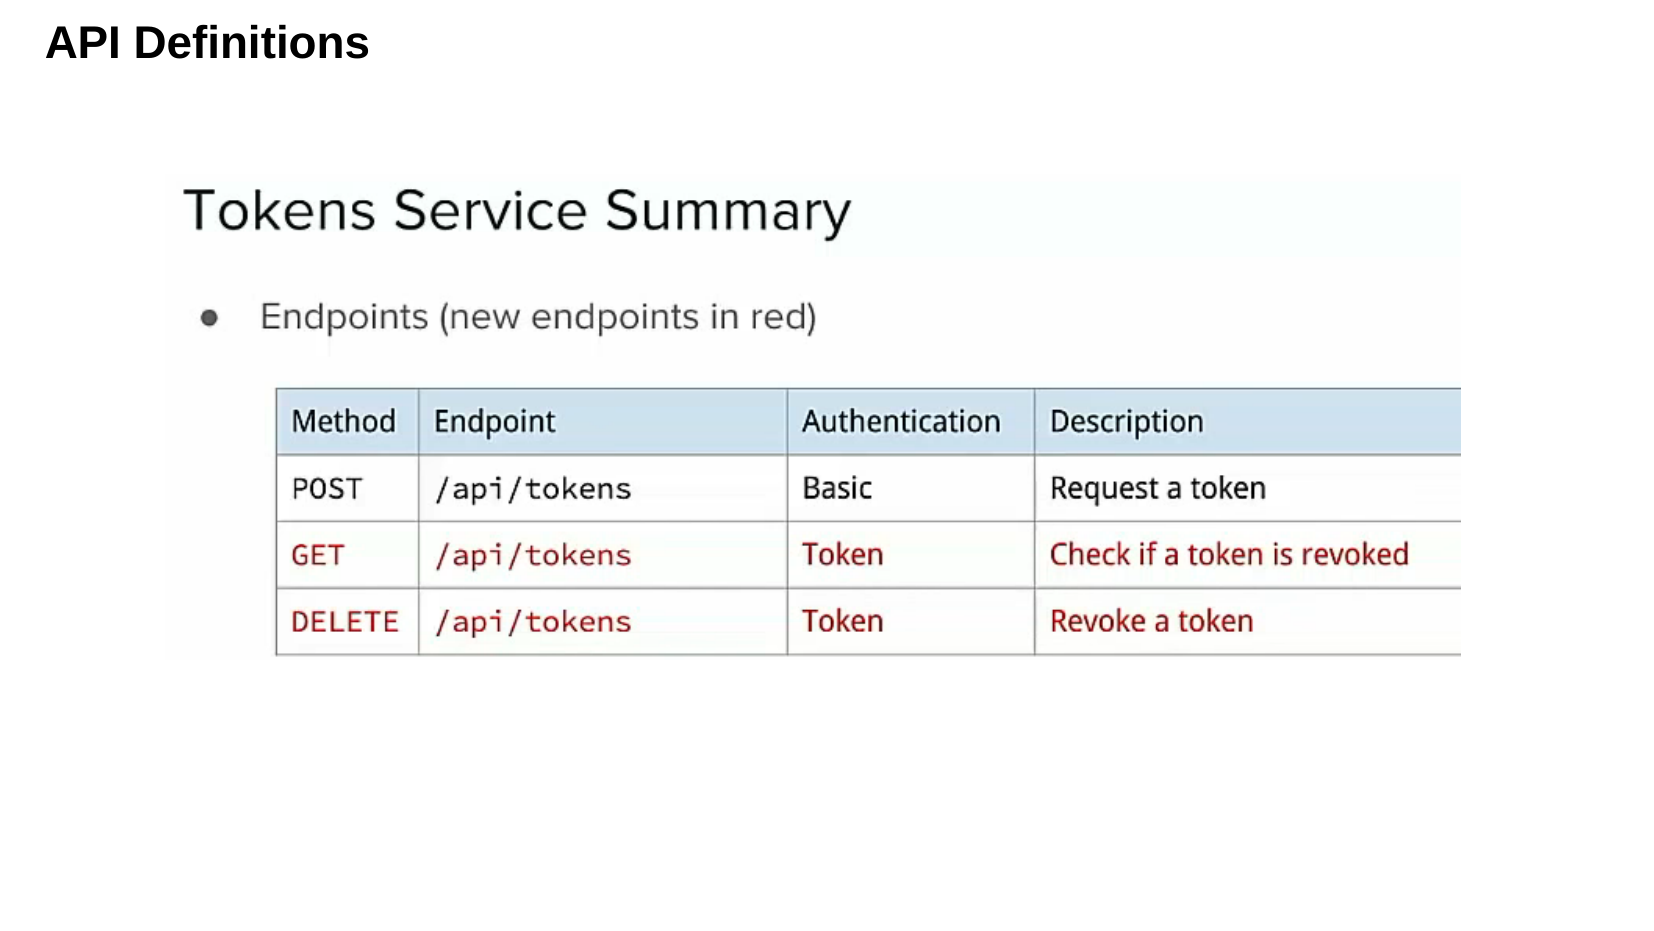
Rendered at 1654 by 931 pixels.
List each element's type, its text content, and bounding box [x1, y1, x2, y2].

text_box API Definitions [30, 9, 1654, 127]
picture [165, 174, 1461, 661]
